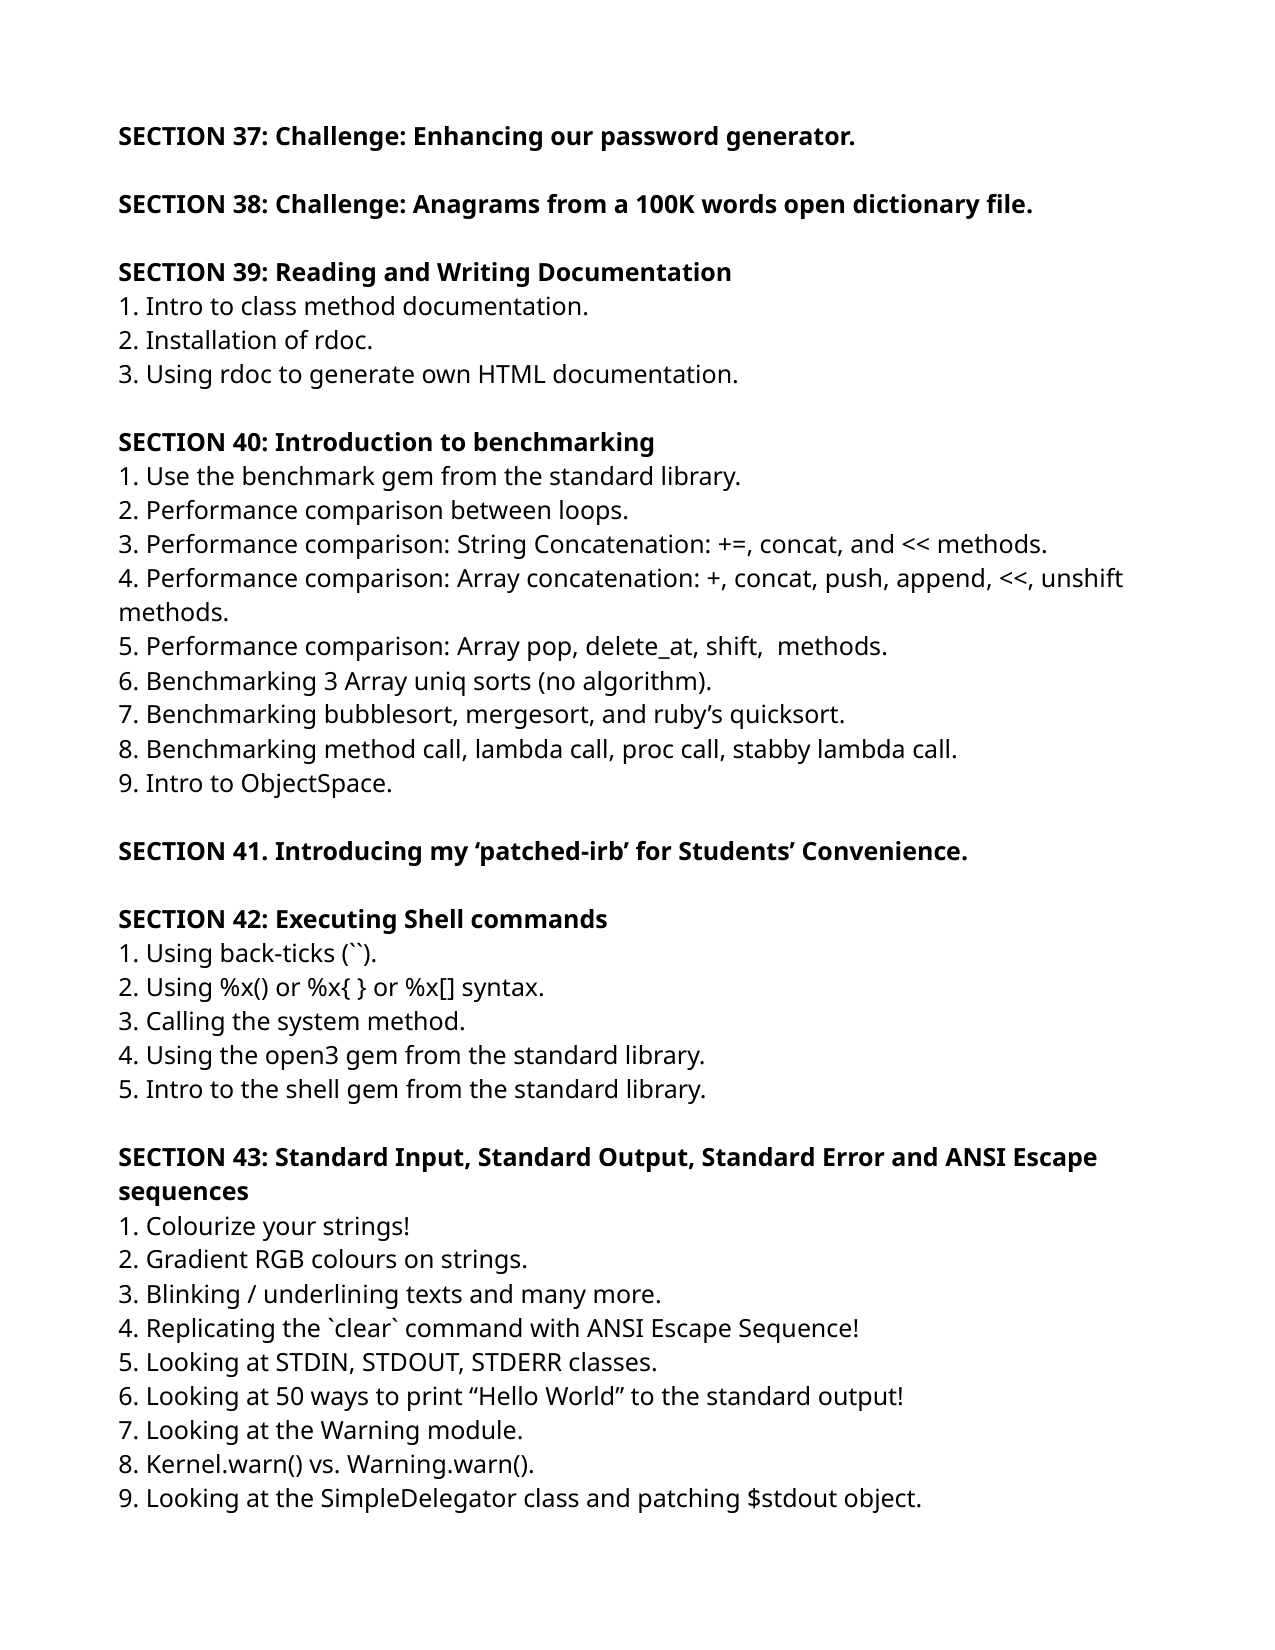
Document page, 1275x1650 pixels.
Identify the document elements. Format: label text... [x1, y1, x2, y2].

text 4. Replicating the `clear` command with ANSI Escape Sequence! [118, 1310, 1157, 1344]
text 3. Calling the system method. [118, 1004, 1157, 1038]
text 5. Performance comparison: Array pop, delete_at, shift, methods. [118, 629, 1157, 663]
text 7. Looking at the Warning module. [118, 1412, 1157, 1447]
text 8. Benchmarking method call, lambda call, proc call, stabby lambda call. [118, 731, 1157, 765]
text 1. Intro to class method documentation. [118, 288, 1157, 322]
text SECTION 39: Reading and Writing Documentation [118, 254, 1157, 288]
text 5. Looking at STDIN, STDOUT, STDERR classes. [118, 1344, 1157, 1378]
text 2. Gradient RGB colours on strings. [118, 1242, 1157, 1276]
text 1. Using back-ticks (``). [118, 936, 1157, 970]
text 6. Looking at 50 ways to print “Hello World” to the standard output! [118, 1378, 1157, 1412]
text 4. Performance comparison: Array concatenation: +, concat, push, append, <<, unshift methods. [118, 561, 1157, 629]
text 5. Intro to the shell gem from the standard library. [118, 1072, 1157, 1106]
text 2. Performance comparison between loops. [118, 493, 1157, 527]
text 2. Installation of rdoc. [118, 322, 1157, 357]
text 2. Using %x() or %x{ } or %x[] syntax. [118, 970, 1157, 1004]
text SECTION 41. Introducing my ‘patched-irb’ for Students’ Convenience. [118, 833, 1157, 867]
text 7. Benchmarking bubblesort, mergesort, and ruby’s quicksort. [118, 697, 1157, 731]
text SECTION 38: Challenge: Anagrams from a 100K words open dictionary file. [118, 186, 1157, 220]
text 6. Benchmarking 3 Array uniq sorts (no algorithm). [118, 663, 1157, 697]
text 3. Blinking / underlining texts and many more. [118, 1276, 1157, 1310]
text 9. Looking at the SimpleDelegator class and patching $stdout object. [118, 1481, 1157, 1515]
text 4. Using the open3 gem from the standard library. [118, 1038, 1157, 1072]
text 1. Colourize your strings! [118, 1208, 1157, 1242]
text SECTION 37: Challenge: Enhancing our password generator. [118, 118, 1157, 152]
text 9. Intro to ObjectSpace. [118, 765, 1157, 799]
text SECTION 40: Introduction to benchmarking 1. Use the benchmark gem from the standard library. [118, 425, 1157, 493]
text SECTION 42: Executing Shell commands [118, 902, 1157, 936]
text SECTION 43: Standard Input, Standard Output, Standard Error and ANSI Escape sequences [118, 1140, 1157, 1208]
text 8. Kernel.warn() vs. Warning.warn(). [118, 1447, 1157, 1481]
text 3. Performance comparison: String Concatenation: +=, concat, and << methods. [118, 527, 1157, 561]
text 3. Using rdoc to generate own HTML documentation. [118, 357, 1157, 391]
